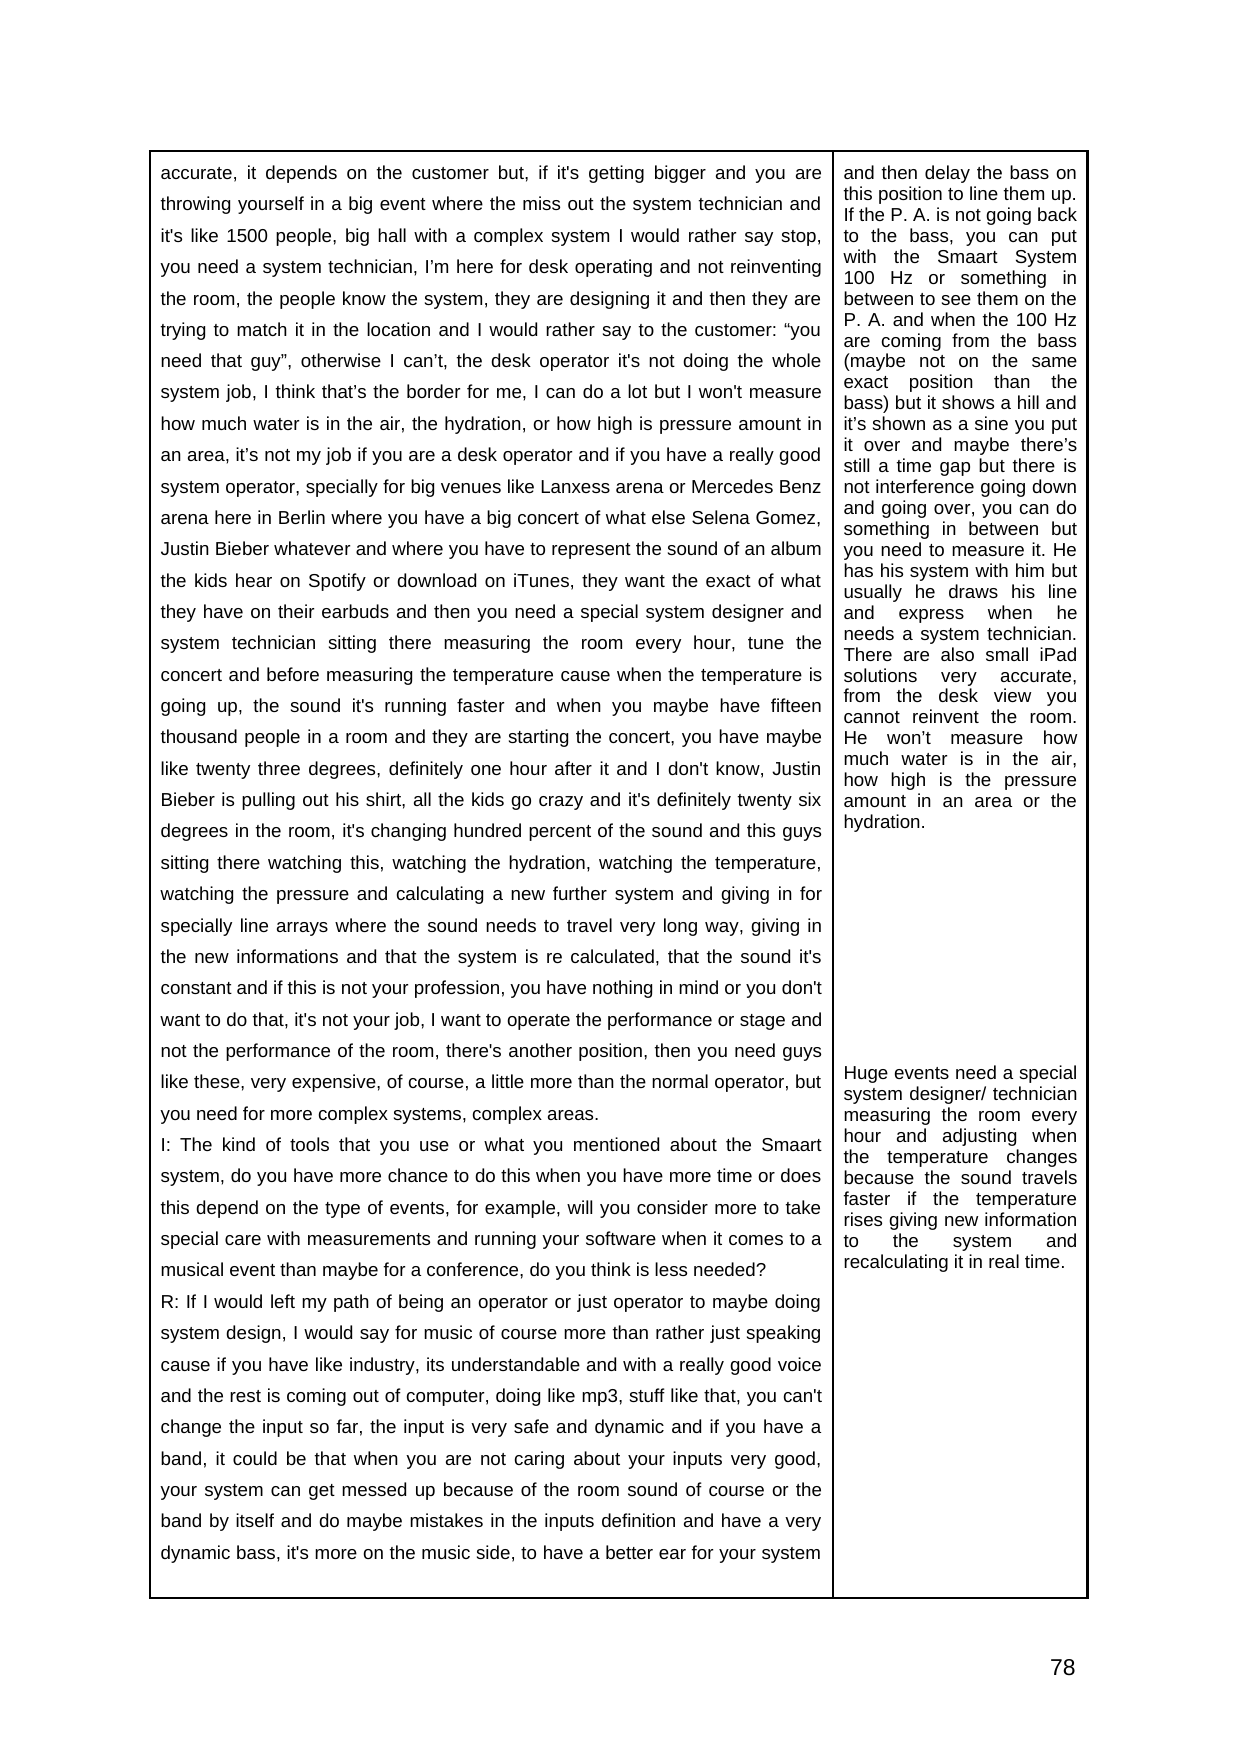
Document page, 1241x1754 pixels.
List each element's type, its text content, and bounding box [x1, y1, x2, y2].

table_header accurate, it depends on the customer but, if it's getting bigger and you are throwing yourself in a big event where the miss out the system technician and it's like 1500 people, big hall with a complex system I would rather say stop, you need a system technician, I’m here for desk operating and not reinventing the room, the people know the system, they are designing it and then they are trying to match it in the location and I would rather say to the customer: “you need that guy”, otherwise I can’t, the desk operator it's not doing the whole system job, I think that’s the border for me, I can do a lot but I won't measure how much water is in the air, the hydration, or how high is pressure amount in an area, it’s not my job if you are a desk operator and if you have a really good system operator, specially for big venues like Lanxess arena or Mercedes Benz arena here in Berlin where you have a big concert of what else Selena Gomez, Justin Bieber whatever and where you have to represent the sound of an album the kids hear on Spotify or download on iTunes, they want the exact of what they have on their earbuds and then you need a special system designer and system technician sitting there measuring the room every hour, tune the concert and before measuring the temperature cause when the temperature is going up, the sound it's running faster and when you maybe have fifteen thousand people in a room and they are starting the concert, you have maybe like twenty three degrees, definitely one hour after it and I don't know, Justin Bieber is pulling out his shirt, all the kids go crazy and it's definitely twenty six degrees in the room, it's changing hundred percent of the sound and this guys sitting there watching this, watching the hydration, watching the temperature, watching the pressure and calculating a new further system and giving in for specially line arrays where the sound needs to travel very long way, giving in the new informations and that the system is re calculated, that the sound it's constant and if this is not your profession, you have nothing in mind or you don't want to do that, it's not your job, I want to operate the performance or stage and not the performance of the room, there's another position, then you need guys like these, very expensive, of course, a little more than the normal operator, but you need for more complex systems, complex areas. I: The kind of tools that you use or what you mentioned about the Smaart system, do you have more chance to do this when you have more time or does this depend on the type of events, for example, will you consider more to take special care with measurements and running your software when it comes to a musical event than maybe for a conference, do you think is less needed? R: If I would left my path of being an operator or just operator to maybe doing system design, I would say for music of course more than rather just speaking cause if you have like industry, its understandable and with a really good voice and the rest is coming out of computer, doing like mp3, stuff like that, you can't change the input so far, the input is very safe and dynamic and if you have a band, it could be that when you are not caring about your inputs very good, your system can get messed up because of the room sound of course or the band by itself and do maybe mistakes in the inputs definition and have a very dynamic bass, it's more on the music side, to have a better ear for your system [151, 152, 832, 1597]
table_header and then delay the bass on this position to line them up. If the P. A. is not going back to the bass, you can put with the Smaart System 100 Hz or something in between to see them on the P. A. and when the 100 Hz are coming from the bass (maybe not on the same exact position than the bass) but it shows a hill and it’s shown as a sine you put it over and maybe there’s still a time gap but there is not interference going down and going over, you can do something in between but you need to measure it. He has his system with him but usually he draws his line and express when he needs a system technician. There are also small iPad solutions very accurate, from the desk view you cannot reinvent the room. He won’t measure how much water is in the air, how high is the pressure amount in an area or the hydration. Huge events need a special system designer/ technician measuring the room every hour and adjusting when the temperature changes because the sound travels faster if the temperature rises giving new information to the system and recalculating it in real time. [834, 152, 1086, 1597]
